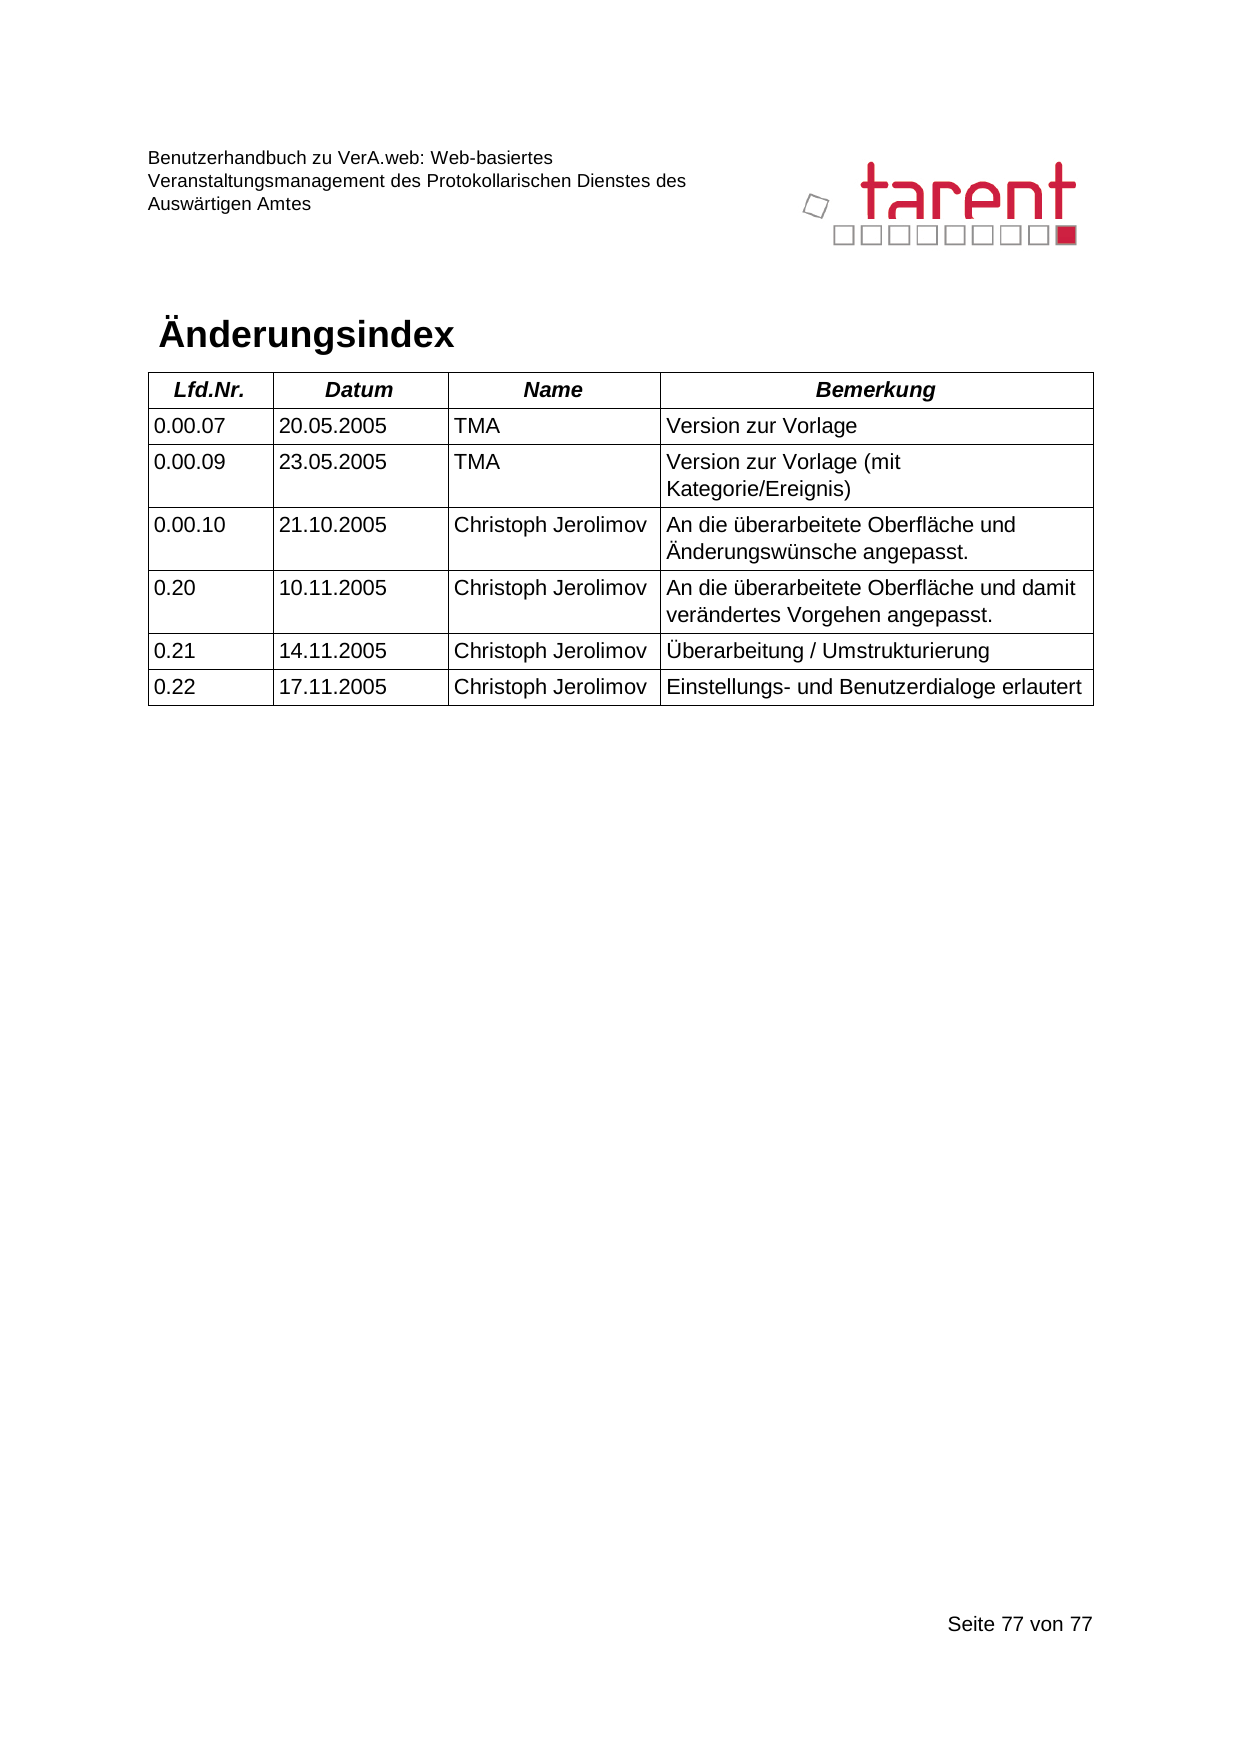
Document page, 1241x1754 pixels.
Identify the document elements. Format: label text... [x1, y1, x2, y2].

table_header Name [449, 373, 660, 408]
table_cell 21.10.2005 [274, 508, 448, 570]
picture [790, 151, 1091, 255]
table_cell 0.21 [149, 634, 273, 669]
table_cell An die überarbeitete Oberfläche und Änderungswünsche angepasst. [661, 508, 1093, 570]
table_cell 0.22 [149, 670, 273, 705]
table_cell An die überarbeitete Oberfläche und damit verändertes Vorgehen angepasst. [661, 571, 1093, 633]
table_cell Einstellungs- und Benutzerdialoge erlautert [661, 670, 1093, 705]
table_cell 0.00.09 [149, 445, 273, 507]
table_cell 23.05.2005 [274, 445, 448, 507]
table_header Datum [274, 373, 448, 408]
table_header Bemerkung [661, 373, 1093, 408]
table_cell Christoph Jerolimov [449, 670, 660, 705]
table_cell TMA [449, 445, 660, 507]
table_cell 0.00.07 [149, 409, 273, 444]
table_cell 14.11.2005 [274, 634, 448, 669]
table_cell Christoph Jerolimov [449, 571, 660, 633]
table_cell Christoph Jerolimov [449, 634, 660, 669]
table_cell 0.00.10 [149, 508, 273, 570]
table_cell Version zur Vorlage [661, 409, 1093, 444]
table_cell Christoph Jerolimov [449, 508, 660, 570]
table_cell 10.11.2005 [274, 571, 448, 633]
table_cell 17.11.2005 [274, 670, 448, 705]
subtitle Änderungsindex [148, 313, 1092, 355]
table_header Lfd.Nr. [149, 373, 273, 408]
table_cell Version zur Vorlage (mit Kategorie/Ereignis) [661, 445, 1093, 507]
table_cell 0.20 [149, 571, 273, 633]
table_cell Überarbeitung / Umstrukturierung [661, 634, 1093, 669]
table_cell TMA [449, 409, 660, 444]
table_cell 20.05.2005 [274, 409, 448, 444]
